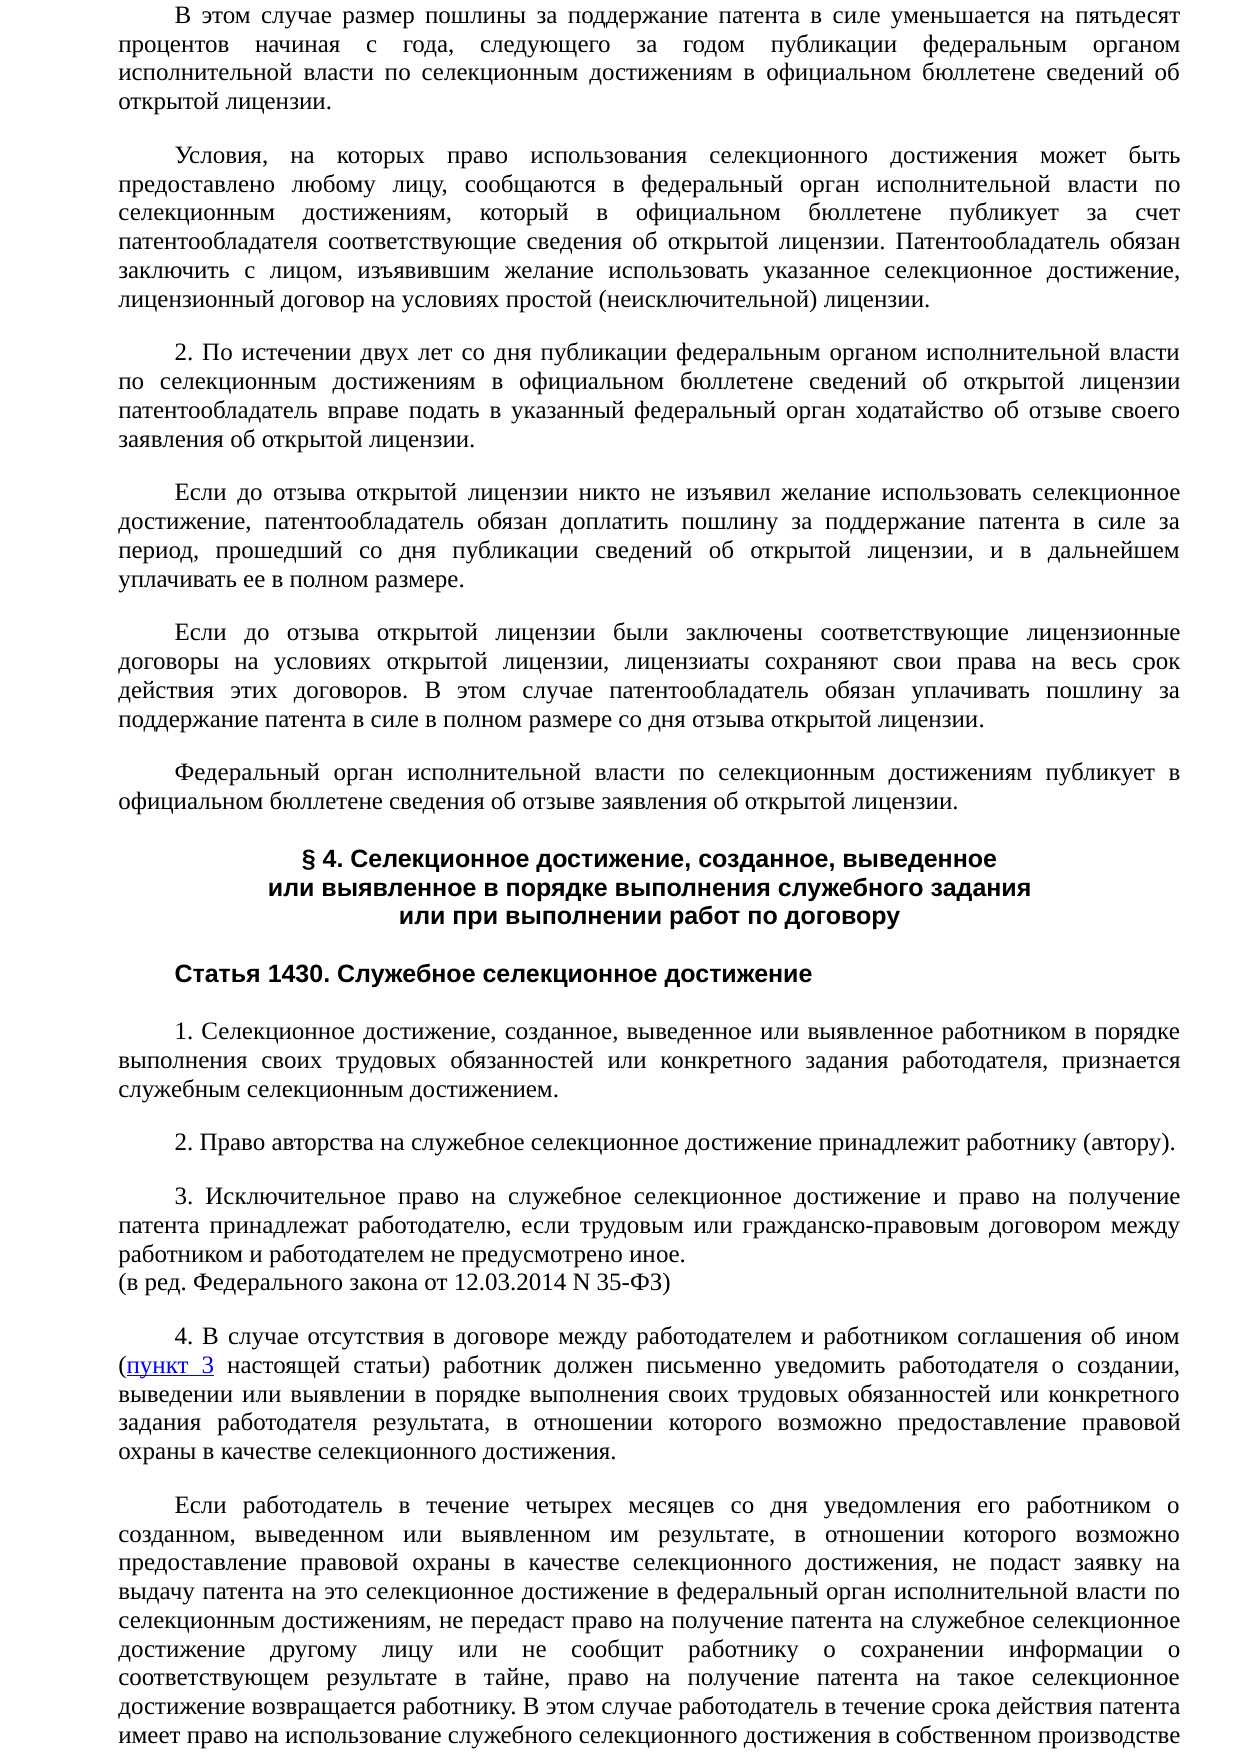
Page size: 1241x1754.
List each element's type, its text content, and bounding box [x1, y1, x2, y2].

text 3. Исключительное право на служебное селекционное достижение и право на получение патента принадлежат работодателю, если трудовым или гражданско-правовым договором между работником и работодателем не предусмотрено иное. [118, 1181, 1181, 1267]
text 2. По истечении двух лет со дня публикации федеральным органом исполнительной власти по селекционным достижениям в официальном бюллетене сведений об открытой лицензии патентообладатель вправе подать в указанный федеральный орган ходатайство об отзыве своего заявления об открытой лицензии. [118, 337, 1181, 452]
text 1. Селекционное достижение, созданное, выведенное или выявленное работником в порядке выполнения своих трудовых обязанностей или конкретного задания работодателя, признается служебным селекционным достижением. [118, 1016, 1181, 1102]
text Условия, на которых право использования селекционного достижения может быть предоставлено любому лицу, сообщаются в федеральный орган исполнительной власти по селекционным достижениям, который в официальном бюллетене публикует за счет патентообладателя соответствующие сведения об открытой лицензии. Патентообладатель обязан заключить с лицом, изъявившим желание использовать указанное селекционное достижение, лицензионный договор на условиях простой (неисключительной) лицензии. [118, 140, 1181, 312]
title или выявленное в порядке выполнения служебного задания [118, 872, 1181, 901]
text Если до отзыва открытой лицензии были заключены соответствующие лицензионные договоры на условиях открытой лицензии, лицензиаты сохраняют свои права на весь срок действия этих договоров. В этом случае патентообладатель обязан уплачивать пошлину за поддержание патента в силе в полном размере со дня отзыва открытой лицензии. [118, 617, 1181, 732]
text Если работодатель в течение четырех месяцев со дня уведомления его работником о созданном, выведенном или выявленном им результате, в отношении которого возможно предоставление правовой охраны в качестве селекционного достижения, не подаст заявку на выдачу патента на это селекционное достижение в федеральный орган исполнительной власти по селекционным достижениям, не передаст право на получение патента на служебное селекционное достижение другому лицу или не сообщит работнику о сохранении информации о соответствующем результате в тайне, право на получение патента на такое селекционное достижение возвращается работнику. В этом случае работодатель в течение срока действия патента имеет право на использование служебного селекционного достижения в собственном производстве [118, 1490, 1181, 1749]
text В этом случае размер пошлины за поддержание патента в силе уменьшается на пятьдесят процентов начиная с года, следующего за годом публикации федеральным органом исполнительной власти по селекционным достижениям в официальном бюллетене сведений об открытой лицензии. [118, 0, 1181, 115]
text (в ред. Федерального закона от 12.03.2014 N 35-ФЗ) [118, 1267, 1181, 1296]
title или при выполнении работ по договору [118, 901, 1181, 930]
text 4. В случае отсутствия в договоре между работодателем и работником соглашения об ином (пункт 3 настоящей статьи) работник должен письменно уведомить работодателя о создании, выведении или выявлении в порядке выполнения своих трудовых обязанностей или конкретного задания работодателя результата, в отношении которого возможно предоставление правовой охраны в качестве селекционного достижения. [118, 1321, 1181, 1465]
text 2. Право авторства на служебное селекционное достижение принадлежит работнику (автору). [118, 1127, 1181, 1156]
text Если до отзыва открытой лицензии никто не изъявил желание использовать селекционное достижение, патентообладатель обязан доплатить пошлину за поддержание патента в силе за период, прошедший со дня публикации сведений об открытой лицензии, и в дальнейшем уплачивать ее в полном размере. [118, 477, 1181, 592]
title § 4. Селекционное достижение, созданное, выведенное [118, 844, 1181, 872]
title Статья 1430. Служебное селекционное достижение [118, 959, 1181, 987]
text Федеральный орган исполнительной власти по селекционным достижениям публикует в официальном бюллетене сведения об отзыве заявления об открытой лицензии. [118, 757, 1181, 815]
